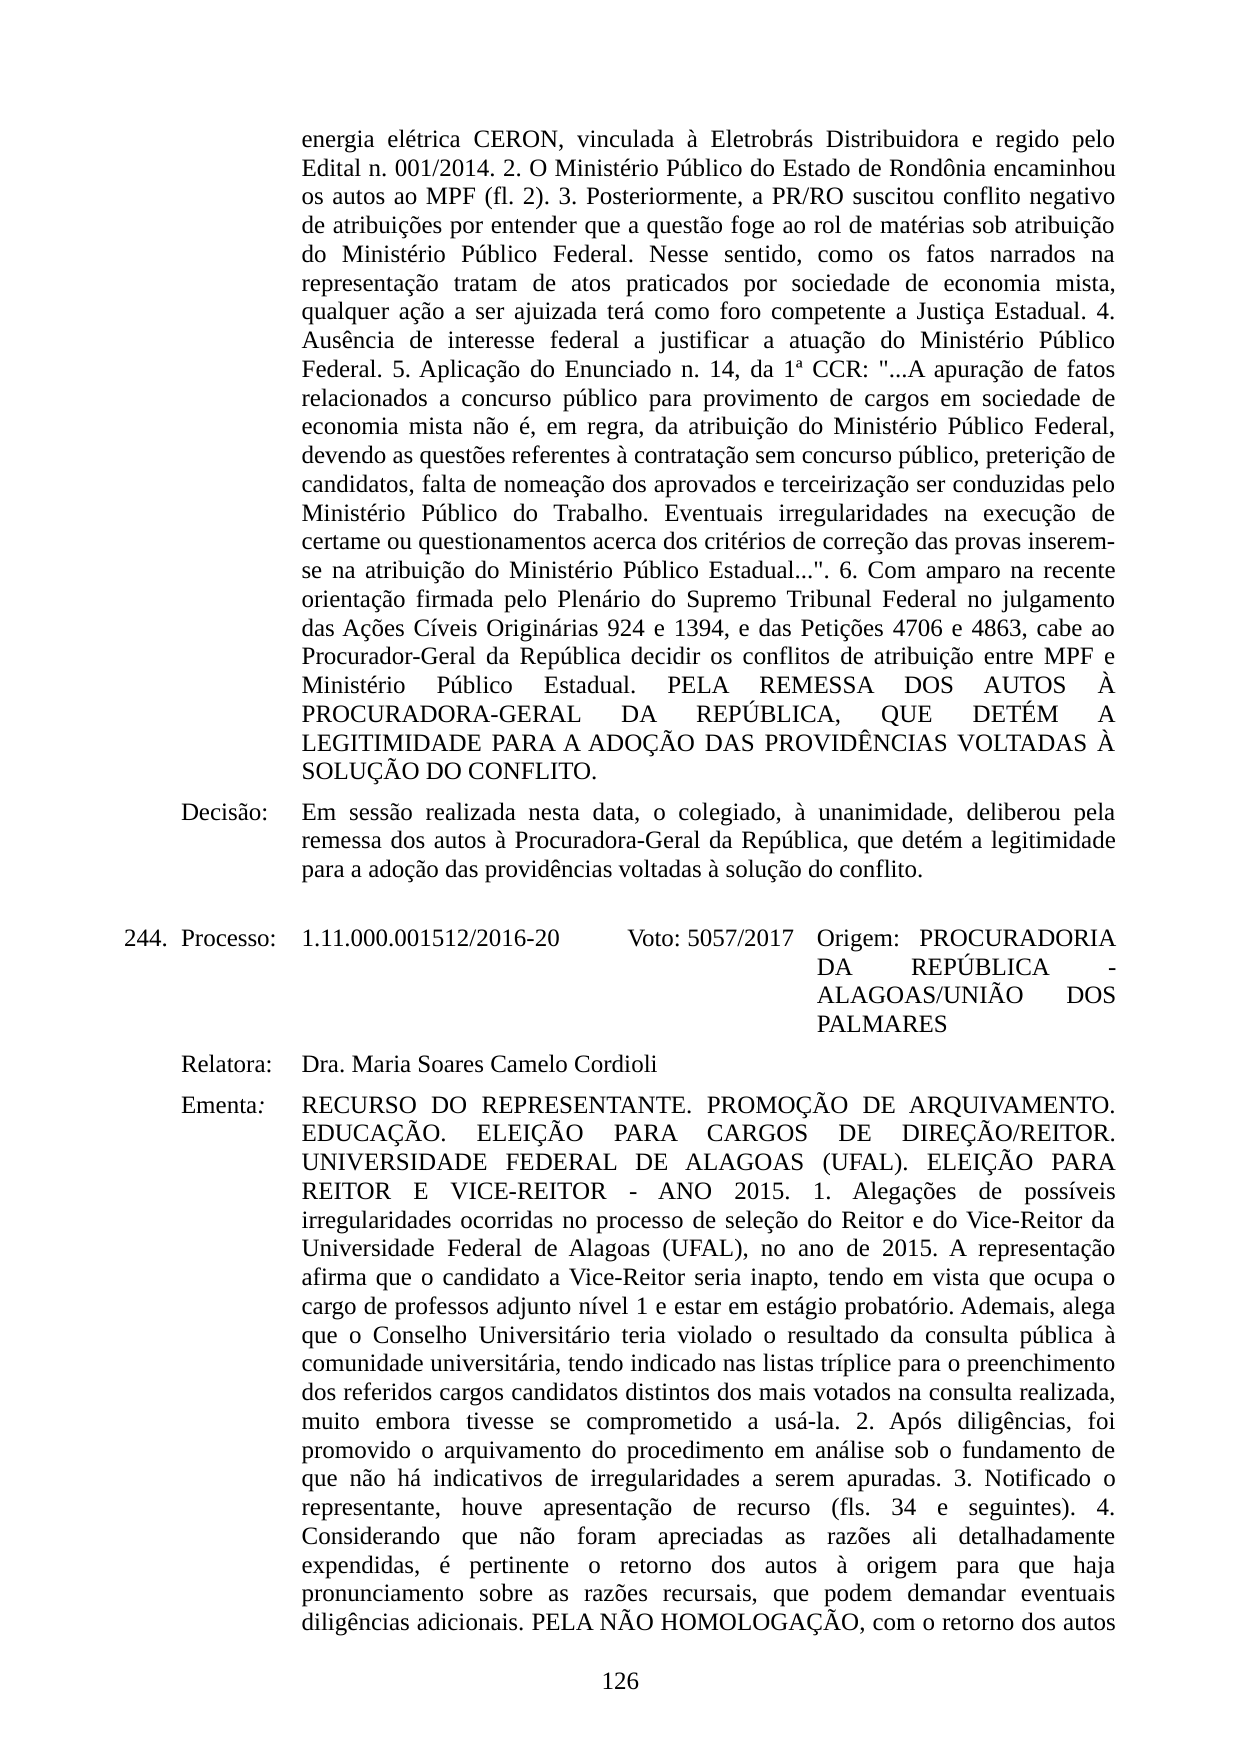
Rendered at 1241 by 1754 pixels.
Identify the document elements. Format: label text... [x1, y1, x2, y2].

table_cell energia elétrica CERON, vinculada à Eletrobrás Distribuidora e regido pelo Edital n. 001/2014. 2. O Ministério Público do Estado de Rondônia encaminhou os autos ao MPF (fl. 2). 3. Posteriormente, a PR/RO suscitou conflito negativo de atribuições por entender que a questão foge ao rol de matérias sob atribuição do Ministério Público Federal. Nesse sentido, como os fatos narrados na representação tratam de atos praticados por sociedade de economia mista, qualquer ação a ser ajuizada terá como foro competente a Justiça Estadual. 4. Ausência de interesse federal a justificar a atuação do Ministério Público Federal. 5. Aplicação do Enunciado n. 14, da 1ª CCR: "...A apuração de fatos relacionados a concurso público para provimento de cargos em sociedade de economia mista não é, em regra, da atribuição do Ministério Público Federal, devendo as questões referentes à contratação sem concurso público, preterição de candidatos, falta de nomeação dos aprovados e terceirização ser conduzidas pelo Ministério Público do Trabalho. Eventuais irregularidades na execução de certame ou questionamentos acerca dos critérios de correção das provas inserem-se na atribuição do Ministério Público Estadual...". 6. Com amparo na recente orientação firmada pelo Plenário do Supremo Tribunal Federal no julgamento das Ações Cíveis Originárias 924 e 1394, e das Petições 4706 e 4863, cabe ao Procurador-Geral da República decidir os conflitos de atribuição entre MPF e Ministério Público Estadual. PELA REMESSA DOS AUTOS À PROCURADORA-GERAL DA REPÚBLICA, QUE DETÉM A LEGITIMIDADE PARA A ADOÇÃO DAS PROVIDÊNCIAS VOLTADAS À SOLUÇÃO DO CONFLITO. [296, 118, 1122, 791]
table_header Origem: PROCURADORIA DA REPÚBLICA - ALAGOAS/UNIÃO DOS PALMARES [811, 917, 1122, 1044]
table_cell Relatora: [175, 1044, 296, 1084]
table_cell [118, 1084, 175, 1642]
table_cell Dra. Maria Soares Camelo Cordioli [296, 1044, 1122, 1084]
table_cell [118, 1044, 175, 1084]
table_cell RECURSO DO REPRESENTANTE. PROMOÇÃO DE ARQUIVAMENTO. EDUCAÇÃO. ELEIÇÃO PARA CARGOS DE DIREÇÃO/REITOR. UNIVERSIDADE FEDERAL DE ALAGOAS (UFAL). ELEIÇÃO PARA REITOR E VICE-REITOR - ANO 2015. 1. Alegações de possíveis irregularidades ocorridas no processo de seleção do Reitor e do Vice-Reitor da Universidade Federal de Alagoas (UFAL), no ano de 2015. A representação afirma que o candidato a Vice-Reitor seria inapto, tendo em vista que ocupa o cargo de professos adjunto nível 1 e estar em estágio probatório. Ademais, alega que o Conselho Universitário teria violado o resultado da consulta pública à comunidade universitária, tendo indicado nas listas tríplice para o preenchimento dos referidos cargos candidatos distintos dos mais votados na consulta realizada, muito embora tivesse se comprometido a usá-la. 2. Após diligências, foi promovido o arquivamento do procedimento em análise sob o fundamento de que não há indicativos de irregularidades a serem apuradas. 3. Notificado o representante, houve apresentação de recurso (fls. 34 e seguintes). 4. Considerando que não foram apreciadas as razões ali detalhadamente expendidas, é pertinente o retorno dos autos à origem para que haja pronunciamento sobre as razões recursais, que podem demandar eventuais diligências adicionais. PELA NÃO HOMOLOGAÇÃO, com o retorno dos autos [296, 1084, 1122, 1642]
table_cell [118, 118, 175, 791]
table_header 1.11.000.001512/2016-20 [296, 917, 621, 1044]
table_cell [175, 118, 296, 791]
table_cell Em sessão realizada nesta data, o colegiado, à unanimidade, deliberou pela remessa dos autos à Procuradora-Geral da República, que detém a legitimidade para a adoção das providências voltadas à solução do conflito. [296, 791, 1122, 888]
table_cell Ementa: [175, 1084, 296, 1642]
table_header 244. [118, 917, 175, 1044]
table_header Processo: [175, 917, 296, 1044]
table_cell Decisão: [175, 791, 296, 888]
table_header Voto: 5057/2017 [621, 917, 811, 1044]
table_cell [118, 791, 175, 888]
